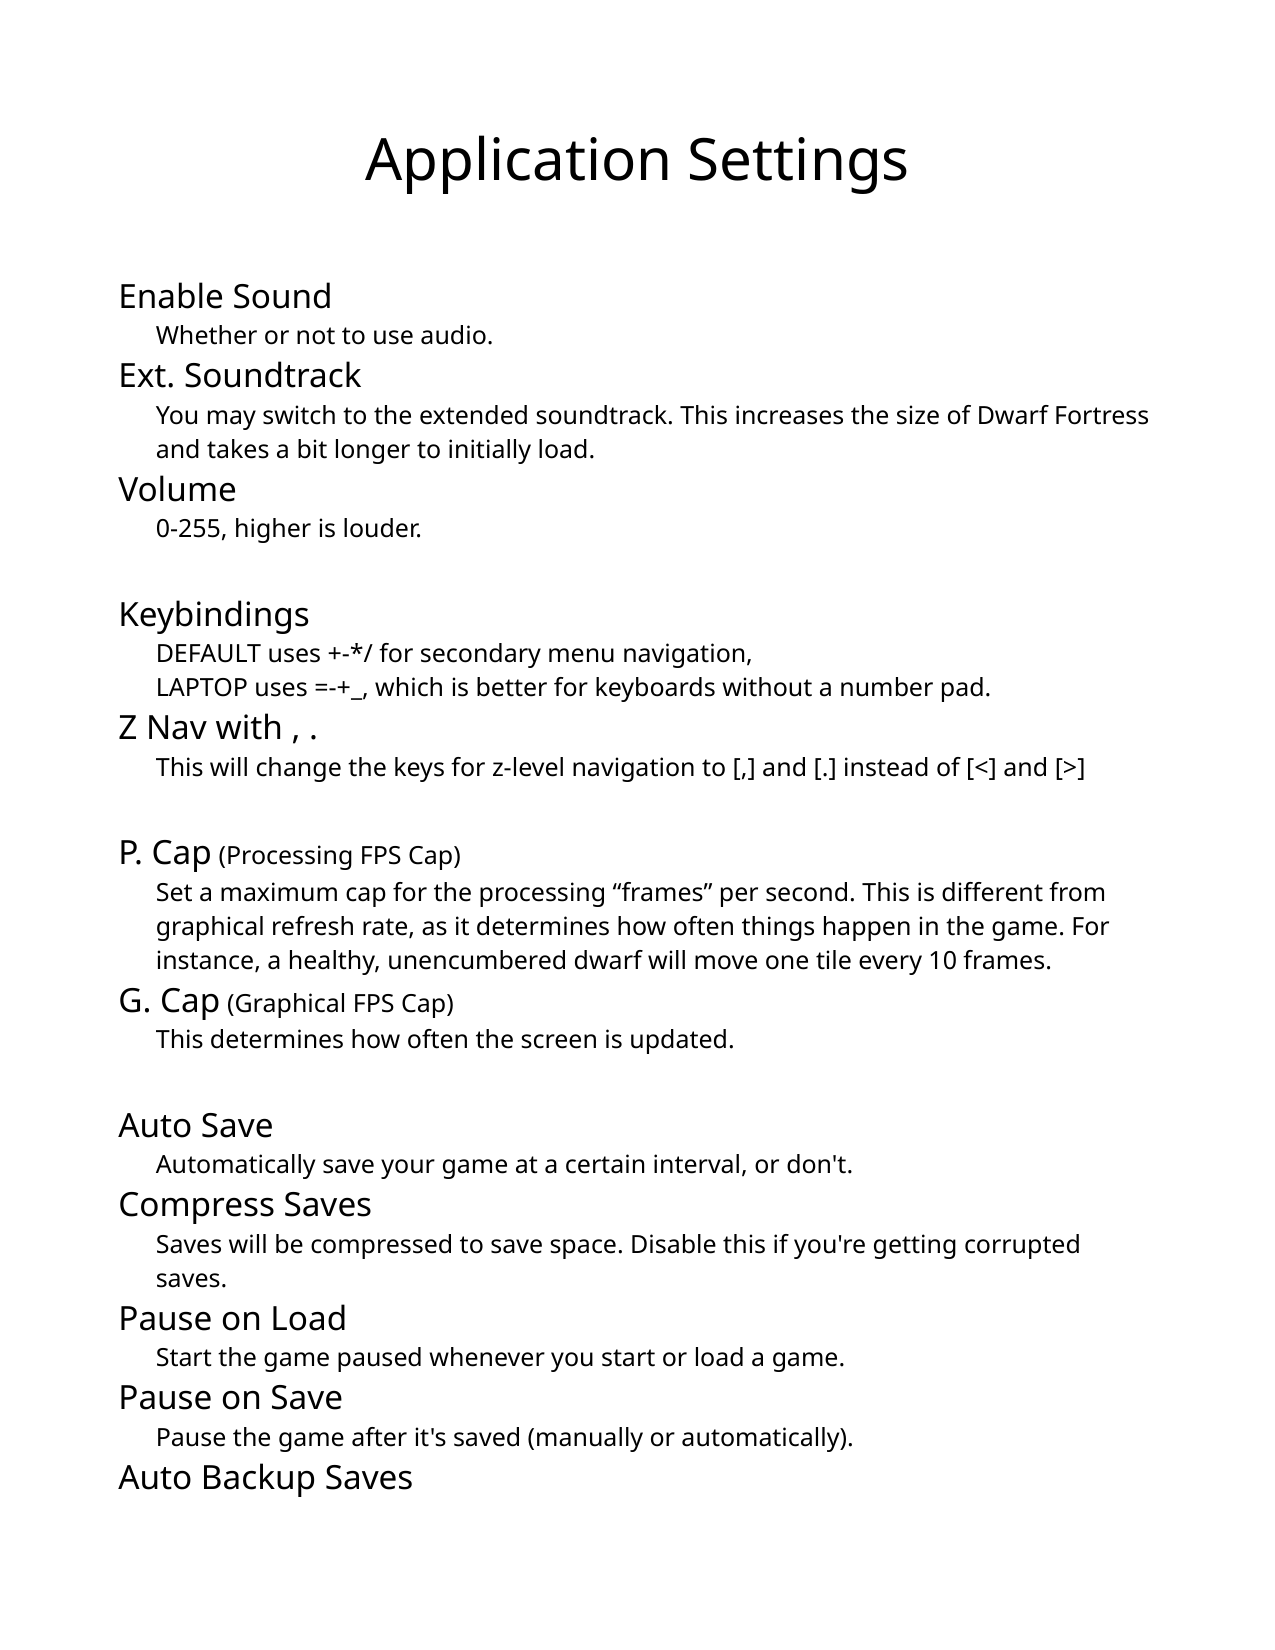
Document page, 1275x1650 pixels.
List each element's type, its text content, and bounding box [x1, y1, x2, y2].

text Saves will be compressed to save space. Disable this if you're getting corrupted saves. [156, 1226, 1157, 1294]
text LAPTOP uses =-+_, which is better for keyboards without a number pad. [156, 670, 1157, 704]
text Pause on Save [118, 1374, 1157, 1419]
text Whether or not to use audio. [156, 318, 1157, 352]
text Auto Backup Saves [118, 1453, 1157, 1499]
text Z Nav with , . [118, 704, 1157, 749]
text This determines how often the screen is updated. [156, 1022, 1157, 1056]
text Auto Save [118, 1101, 1157, 1147]
text G. Cap (Graphical FPS Cap) [118, 977, 1157, 1022]
text Compress Saves [118, 1181, 1157, 1226]
text Pause the game after it's saved (manually or automatically). [156, 1419, 1157, 1453]
text 0-255, higher is louder. [156, 511, 1157, 545]
text Ext. Soundtrack [118, 352, 1157, 397]
text You may switch to the extended soundtrack. This increases the size of Dwarf Fortress and takes a bit longer to initially load. [156, 397, 1157, 466]
text Automatically save your game at a certain interval, or don't. [156, 1147, 1157, 1181]
text Set a maximum cap for the processing “frames” per second. This is different from graphical refresh rate, as it determines how often things happen in the game. For instance, a healthy, unencumbered dwarf will move one tile every 10 frames. [156, 874, 1157, 977]
text DEFAULT uses +-*/ for secondary menu navigation, [156, 636, 1157, 670]
text Enable Sound [118, 273, 1157, 318]
subtitle Application Settings [118, 118, 1157, 198]
text Volume [118, 466, 1157, 511]
text Pause on Load [118, 1294, 1157, 1340]
text Keybindings [118, 591, 1157, 636]
text Start the game paused whenever you start or load a game. [156, 1340, 1157, 1374]
text This will change the keys for z-level navigation to [,] and [.] instead of [<] and [>] [156, 749, 1157, 783]
text P. Cap (Processing FPS Cap) [118, 829, 1157, 874]
